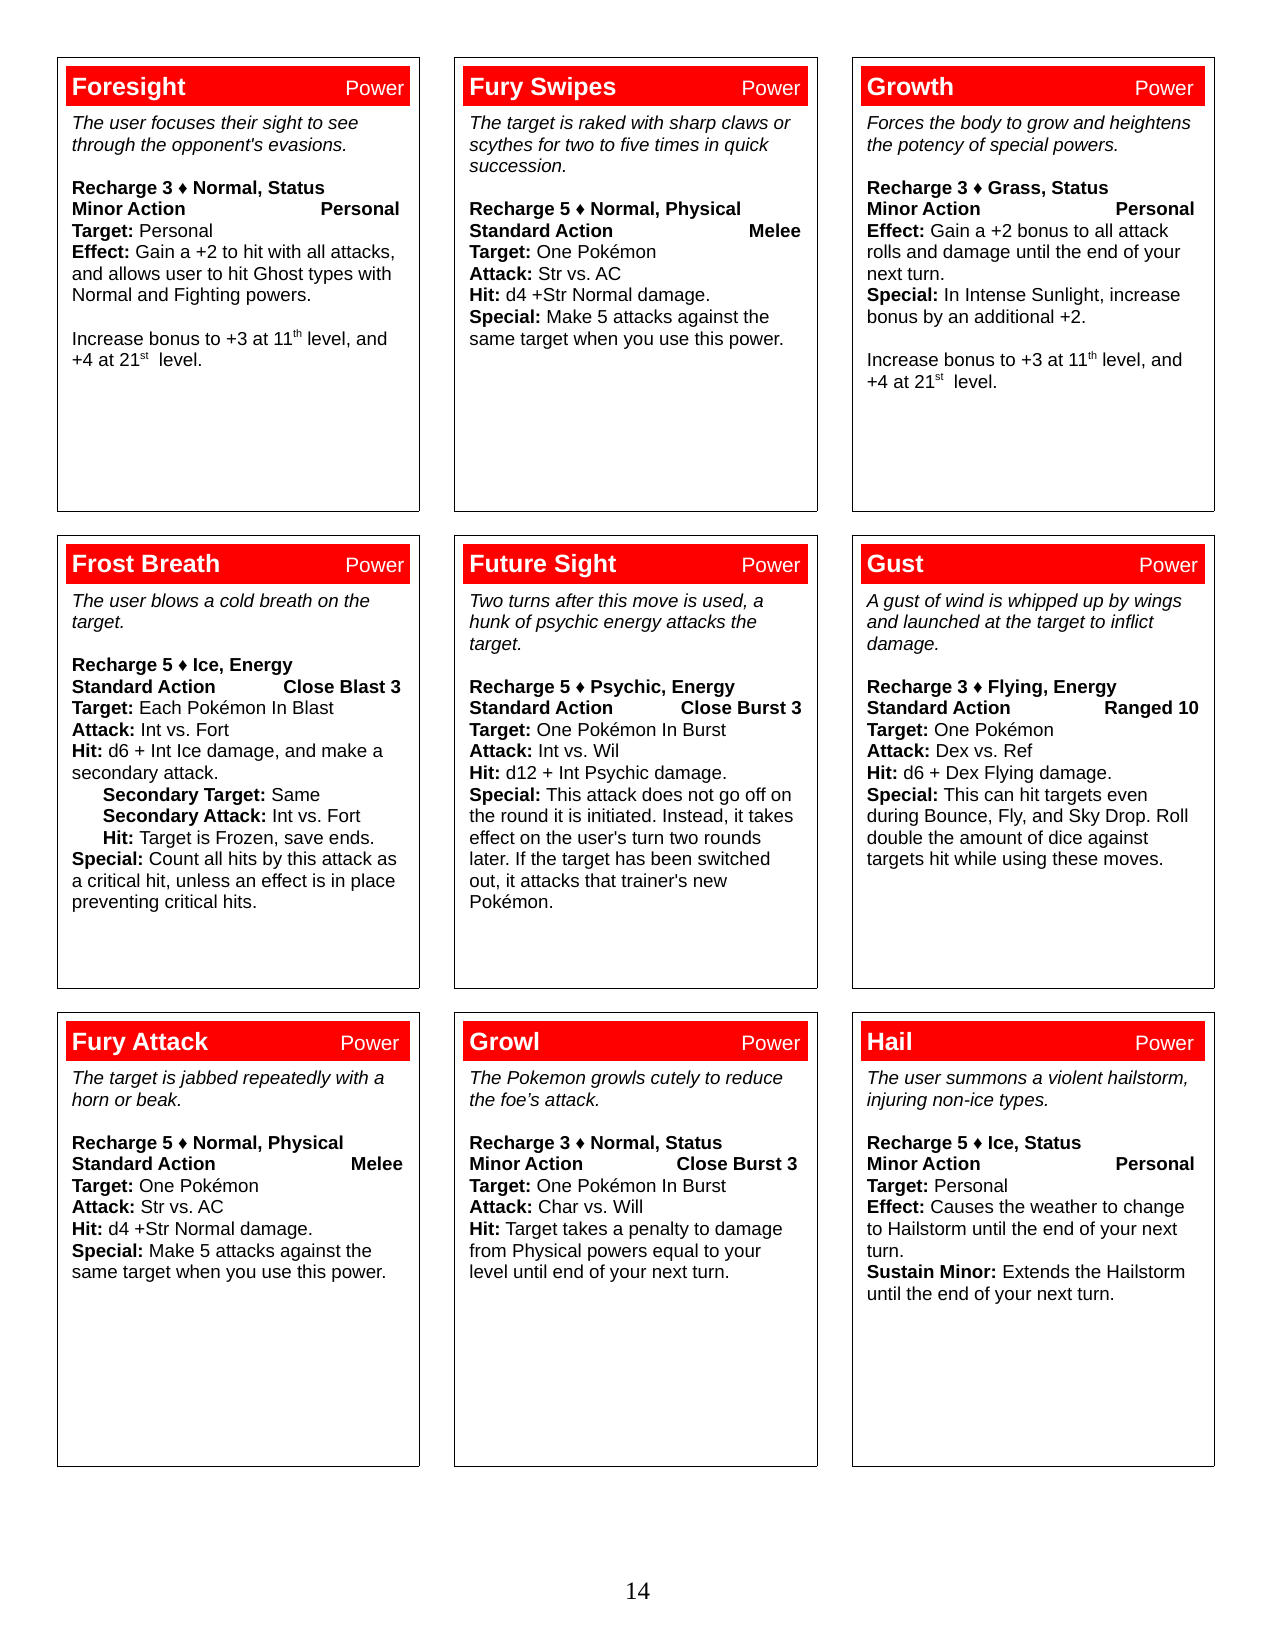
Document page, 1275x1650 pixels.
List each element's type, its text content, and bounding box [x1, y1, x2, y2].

table_header Future Sight Power [463, 544, 808, 584]
table_header Gust Power [861, 544, 1205, 584]
table_header Growl Power [463, 1021, 808, 1061]
table_header Foresight Power [66, 66, 410, 106]
table_cell A gust of wind is whipped up by wings and launched at the target to inflict damage. Recharge 3 ♦ Flying, Energy Standard Action Ranged 10 Target: One Pokémon Attack: Dex vs. Ref Hit: d6 + Dex Flying damage. Special: This can hit targets even during Bounce, Fly, and Sky Drop. Roll double the amount of dice against targets hit while using these moves. [861, 584, 1205, 875]
table_header Fury Attack Power [66, 1021, 410, 1061]
table_header Fury Swipes Power [463, 66, 808, 106]
table_header Frost Breath Power [66, 544, 410, 584]
table_header Hail Power [861, 1021, 1205, 1061]
table_cell The target is jabbed repeatedly with a horn or beak. Recharge 5 ♦ Normal, Physical Standard Action Melee Target: One Pokémon Attack: Str vs. AC Hit: d4 +Str Normal damage. Special: Make 5 attacks against the same target when you use this power. [66, 1061, 410, 1288]
table_cell The target is raked with sharp claws or scythes for two to five times in quick succession. Recharge 5 ♦ Normal, Physical Standard Action Melee Target: One Pokémon Attack: Str vs. AC Hit: d4 +Str Normal damage. Special: Make 5 attacks against the same target when you use this power. [463, 106, 808, 355]
table_cell The user blows a cold breath on the target. Recharge 5 ♦ Ice, Energy Standard Action Close Blast 3 Target: Each Pokémon In Blast Attack: Int vs. Fort Hit: d6 + Int Ice damage, and make a secondary attack. Secondary Target: Same Secondary Attack: Int vs. Fort Hit: Target is Frozen, save ends. Special: Count all hits by this attack as a critical hit, unless an effect is in place preventing critical hits. [66, 584, 410, 940]
table_cell The user focuses their sight to see through the opponent's evasions. Recharge 3 ♦ Normal, Status Minor Action Personal Target: Personal Effect: Gain a +2 to hit with all attacks, and allows user to hit Ghost types with Normal and Fighting powers. Increase bonus to +3 at 11th level, and +4 at 21st level. [66, 106, 410, 376]
table_cell Forces the body to grow and heightens the potency of special powers. Recharge 3 ♦ Grass, Status Minor Action Personal Effect: Gain a +2 bonus to all attack rolls and damage until the end of your next turn. Special: In Intense Sunlight, increase bonus by an additional +2. Increase bonus to +3 at 11th level, and +4 at 21st level. [861, 106, 1205, 398]
table_cell Two turns after this move is used, a hunk of psychic energy attacks the target. Recharge 5 ♦ Psychic, Energy Standard Action Close Burst 3 Target: One Pokémon In Burst Attack: Int vs. Wil Hit: d12 + Int Psychic damage. Special: This attack does not go off on the round it is initiated. Instead, it takes effect on the user's turn two rounds later. If the target has been switched out, it attacks that trainer's new Pokémon. [463, 584, 808, 918]
table_cell The user summons a violent hailstorm, injuring non-ice types. Recharge 5 ♦ Ice, Status Minor Action Personal Target: Personal Effect: Causes the weather to change to Hailstorm until the end of your next turn. Sustain Minor: Extends the Hailstorm until the end of your next turn. [861, 1061, 1205, 1310]
table_header Growth Power [861, 66, 1205, 106]
table_cell The Pokemon growls cutely to reduce the foe’s attack. Recharge 3 ♦ Normal, Status Minor Action Close Burst 3 Target: One Pokémon In Burst Attack: Char vs. Will Hit: Target takes a penalty to damage from Physical powers equal to your level until end of your next turn. [463, 1061, 808, 1288]
